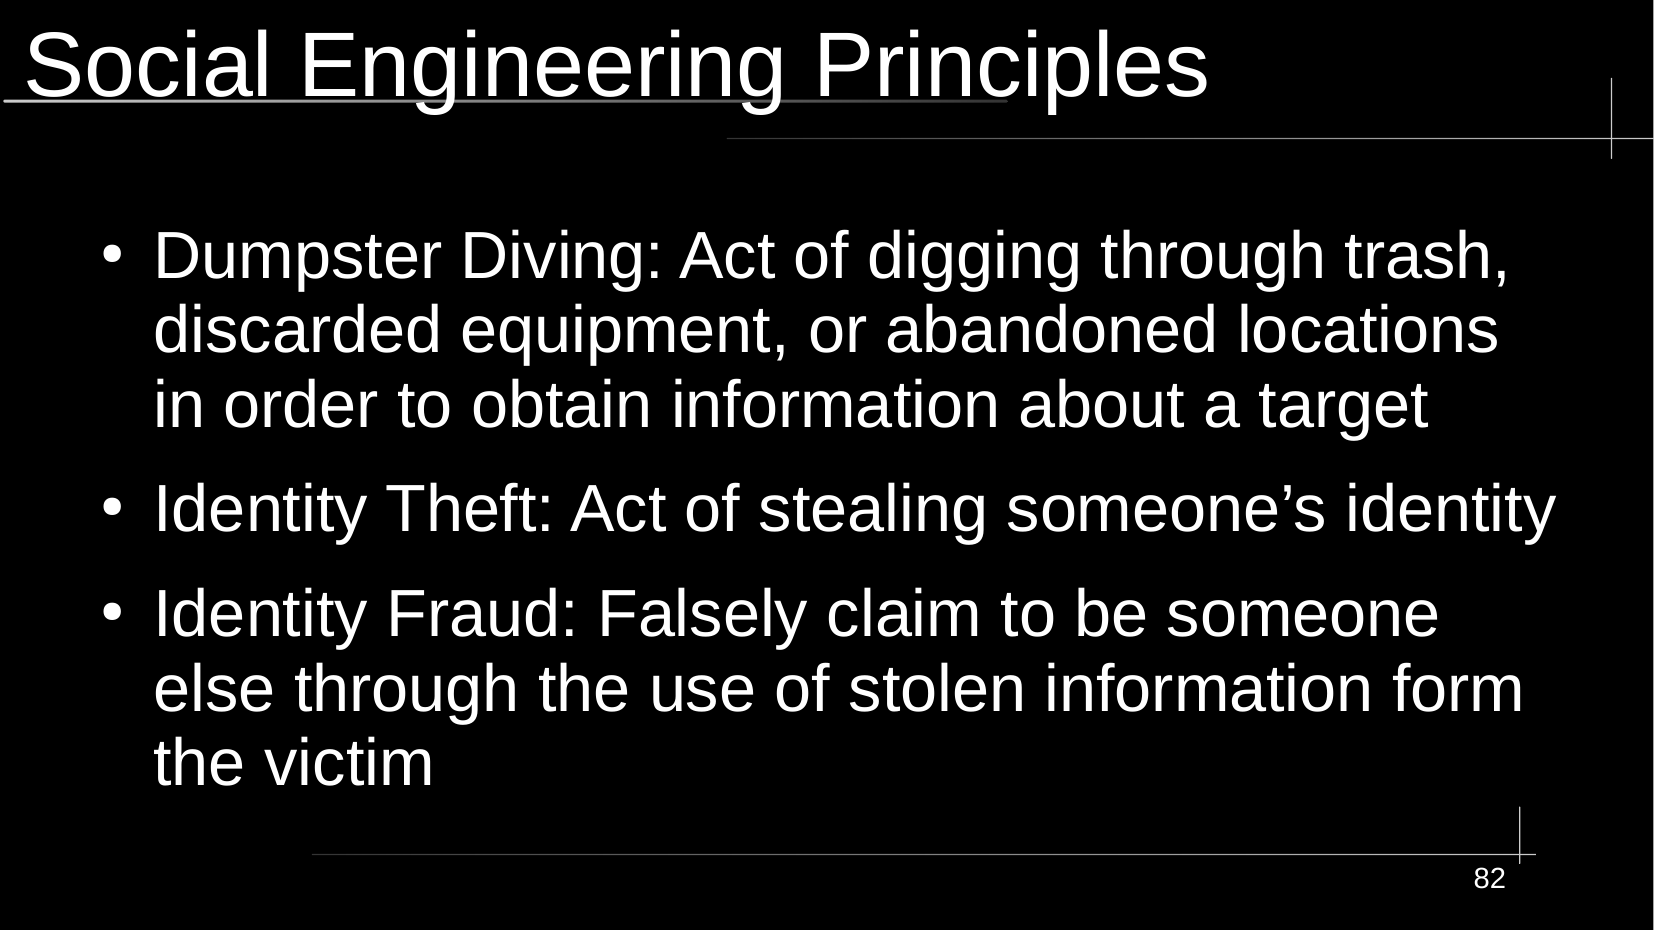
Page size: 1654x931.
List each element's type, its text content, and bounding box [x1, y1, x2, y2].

title Social Engineering Principles [23, 11, 1589, 119]
list Dumpster Diving: Act of digging through trash, discarded equipment, or abandoned locations in order to obtain information about a target Identity Theft: Act of stealing someone’s identity Identity Fraud: Falsely claim to be someone else through the use of stolen information form the victim [82, 217, 1571, 863]
